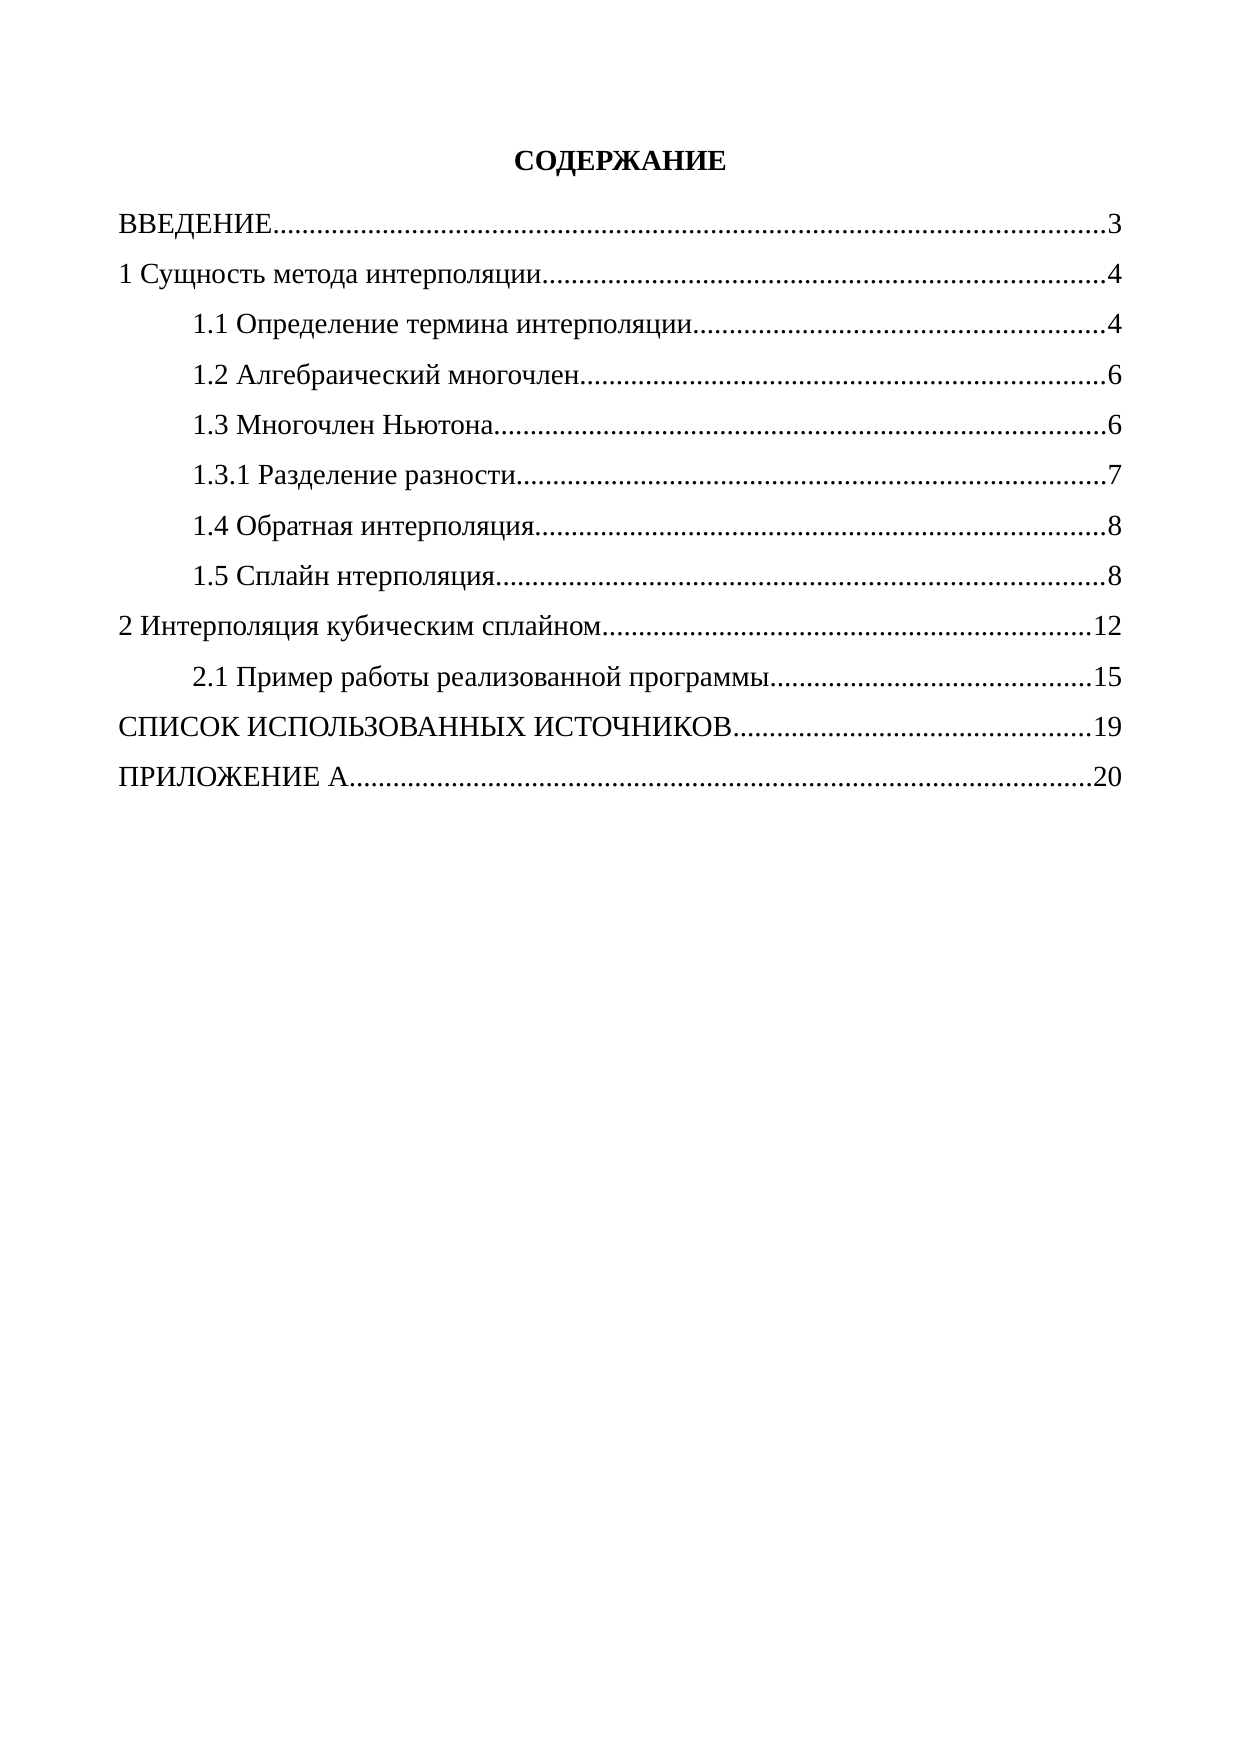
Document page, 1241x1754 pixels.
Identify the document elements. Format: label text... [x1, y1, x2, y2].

text 1.1 Определение термина интерполяции 4 [118, 307, 1122, 340]
text 1 Сущность метода интерполяции 4 [118, 256, 1122, 290]
text 1.4 Обратная интерполяция 8 [118, 508, 1122, 541]
text 1.3.1 Разделение разности 7 [118, 457, 1122, 491]
text 2.1 Пример работы реализованной программы 15 [118, 659, 1122, 692]
text ВВЕДЕНИЕ 3 [118, 206, 1122, 239]
text ПРИЛОЖЕНИЕ А 20 [118, 759, 1122, 793]
text 1.5 Сплайн нтерполяция 8 [118, 558, 1122, 592]
text СПИСОК ИСПОЛЬЗОВАННЫХ ИСТОЧНИКОВ 19 [118, 709, 1122, 743]
text 1.2 Алгебраический многочлен 6 [118, 357, 1122, 390]
text 2 Интерполяция кубическим сплайном 12 [118, 608, 1122, 642]
subtitle СОДЕРЖАНИЕ [118, 143, 1122, 177]
text 1.3 Многочлен Ньютона 6 [118, 407, 1122, 441]
